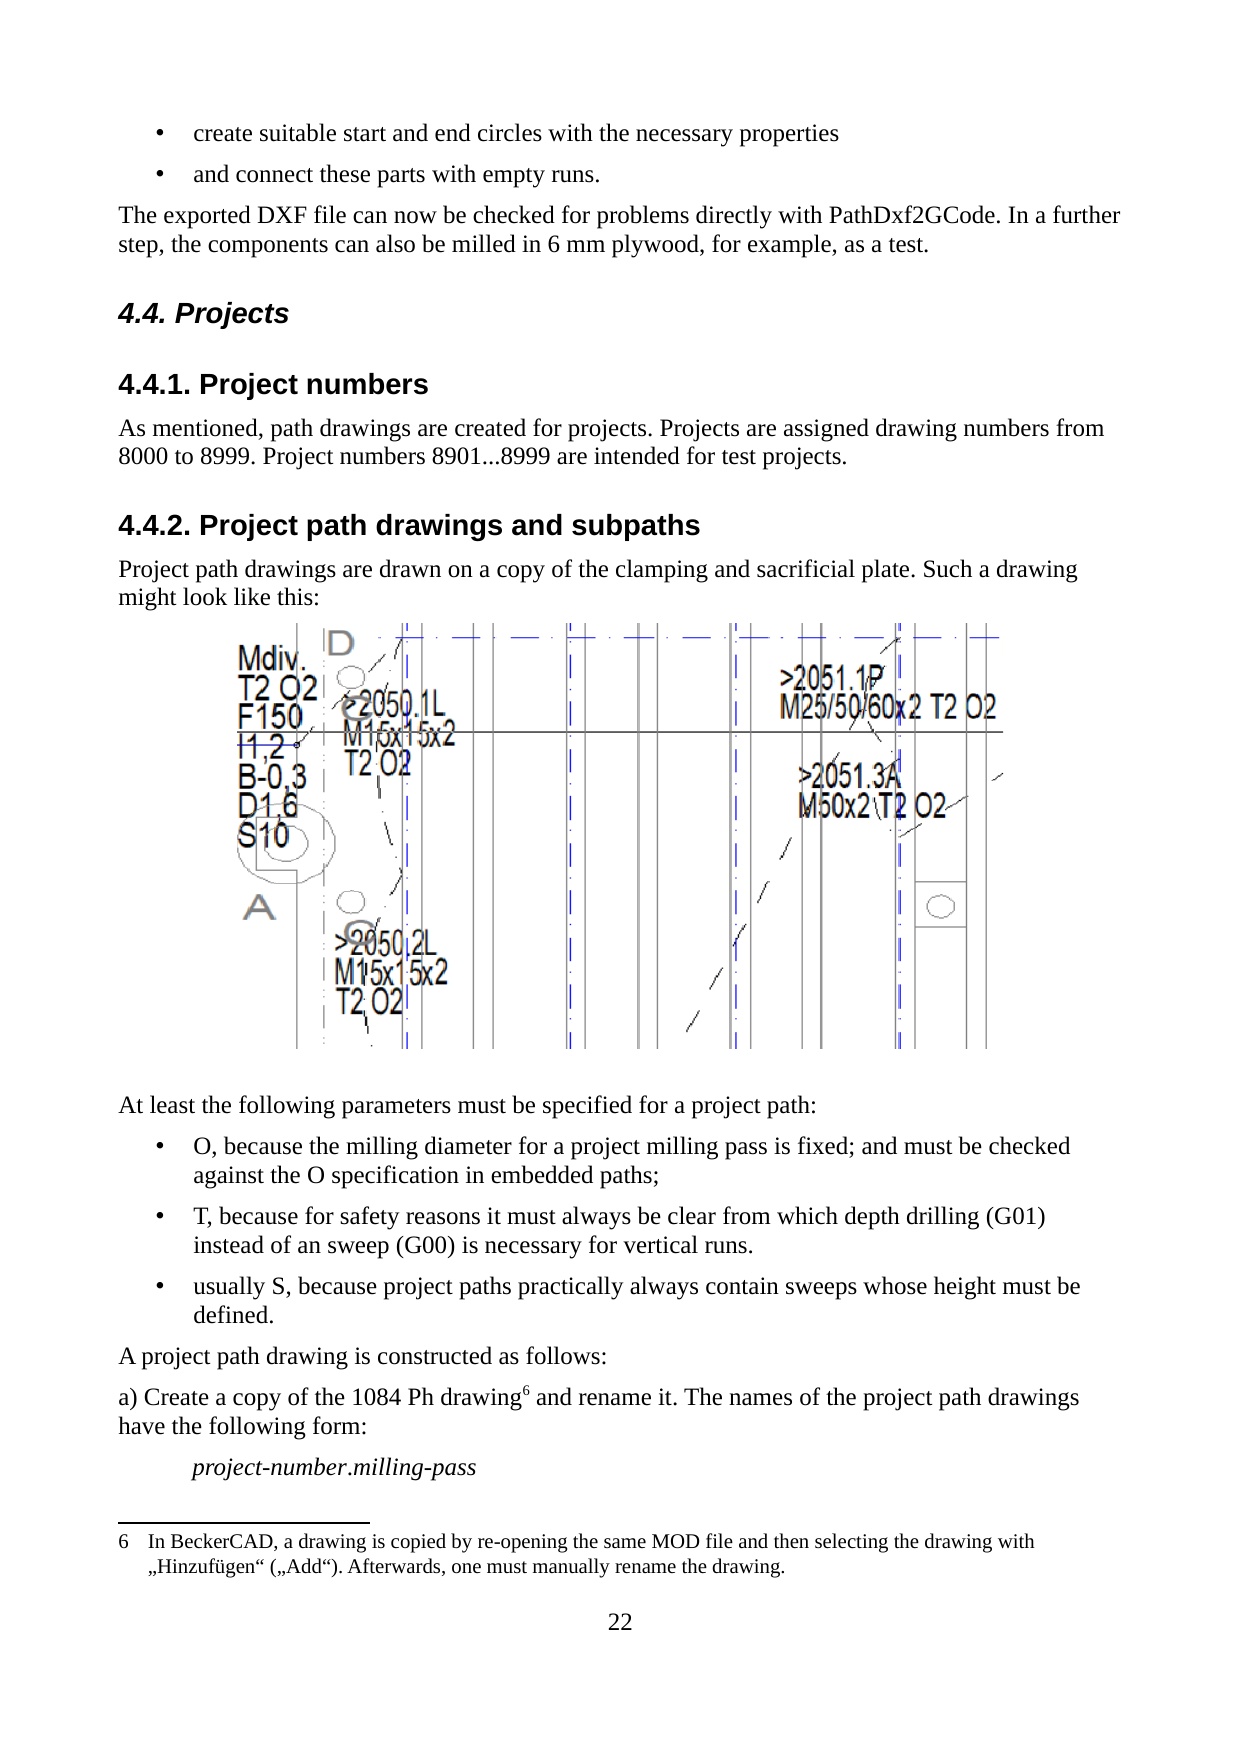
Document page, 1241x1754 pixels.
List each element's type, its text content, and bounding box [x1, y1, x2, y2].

list and connect these parts with empty runs. [156, 159, 1122, 188]
subtitle 4.4. Projects [118, 296, 1122, 329]
text project-number.milling-pass [118, 1452, 1122, 1481]
text In BeckerCAD, a drawing is copied by re-opening the same MOD file and then selecting the drawing with „Hinzufügen“ („Add“). Afterwards, one must manually rename the drawing. [118, 1529, 1122, 1578]
subtitle 4.4.1. Project numbers [118, 367, 1122, 400]
text The exported DXF file can now be checked for problems directly with PathDxf2GCode. In a further step, the components can also be milled in 6 mm plywood, for example, as a test. [118, 201, 1122, 258]
text a) Create a copy of the 1084 Ph drawing and rename it. The names of the project path drawings have the following form: [118, 1382, 1122, 1440]
text A project path drawing is constructed as follows: [118, 1341, 1122, 1370]
text At least the following parameters must be specified for a project path: [118, 1090, 1122, 1118]
subtitle 4.4.2. Project path drawings and subpaths [118, 508, 1122, 541]
list create suitable start and end circles with the necessary properties [156, 118, 1122, 147]
list O, because the milling diameter for a project milling pass is fixed; and must be checked against the O specification in embedded paths; [156, 1131, 1122, 1188]
picture [237, 623, 1004, 1049]
list usually S, because project paths practically always contain sweeps whose height must be defined. [156, 1271, 1122, 1328]
list T, because for safety reasons it must always be clear from which depth drilling (G01) instead of an sweep (G00) is necessary for vertical runs. [156, 1201, 1122, 1258]
text Project path drawings are drawn on a copy of the clamping and sacrificial plate. Such a drawing might look like this: [118, 554, 1122, 611]
text As mentioned, path drawings are created for projects. Projects are assigned drawing numbers from 8000 to 8999. Project numbers 8901...8999 are intended for test projects. [118, 413, 1122, 470]
